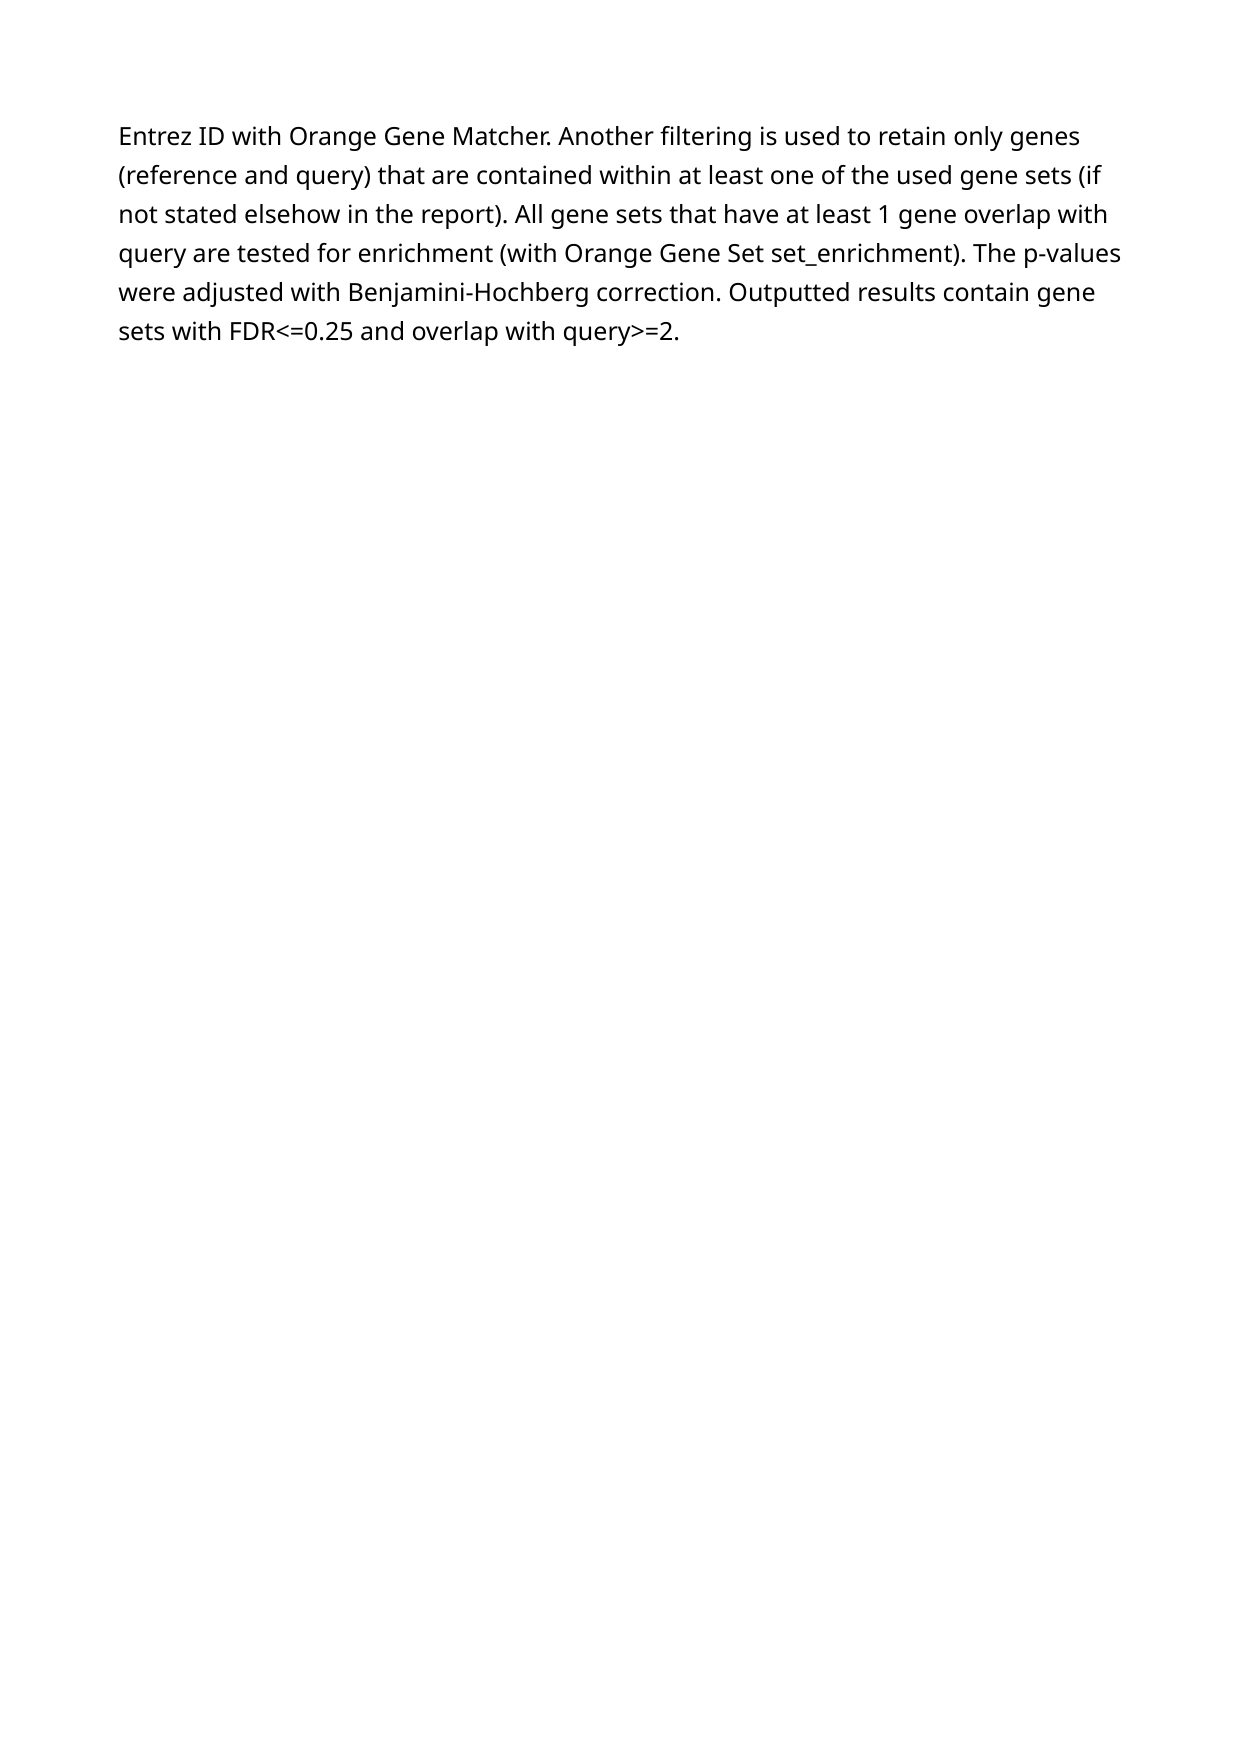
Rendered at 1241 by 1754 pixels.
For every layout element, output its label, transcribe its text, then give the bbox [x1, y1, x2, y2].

text Entrez ID with Orange Gene Matcher. Another filtering is used to retain only genes (reference and query) that are contained within at least one of the used gene sets (if not stated elsehow in the report). All gene sets that have at least 1 gene overlap with query are tested for enrichment (with Orange Gene Set set_enrichment). The p-values were adjusted with Benjamini-Hochberg correction. Outputted results contain gene sets with FDR<=0.25 and overlap with query>=2. [118, 118, 1122, 348]
